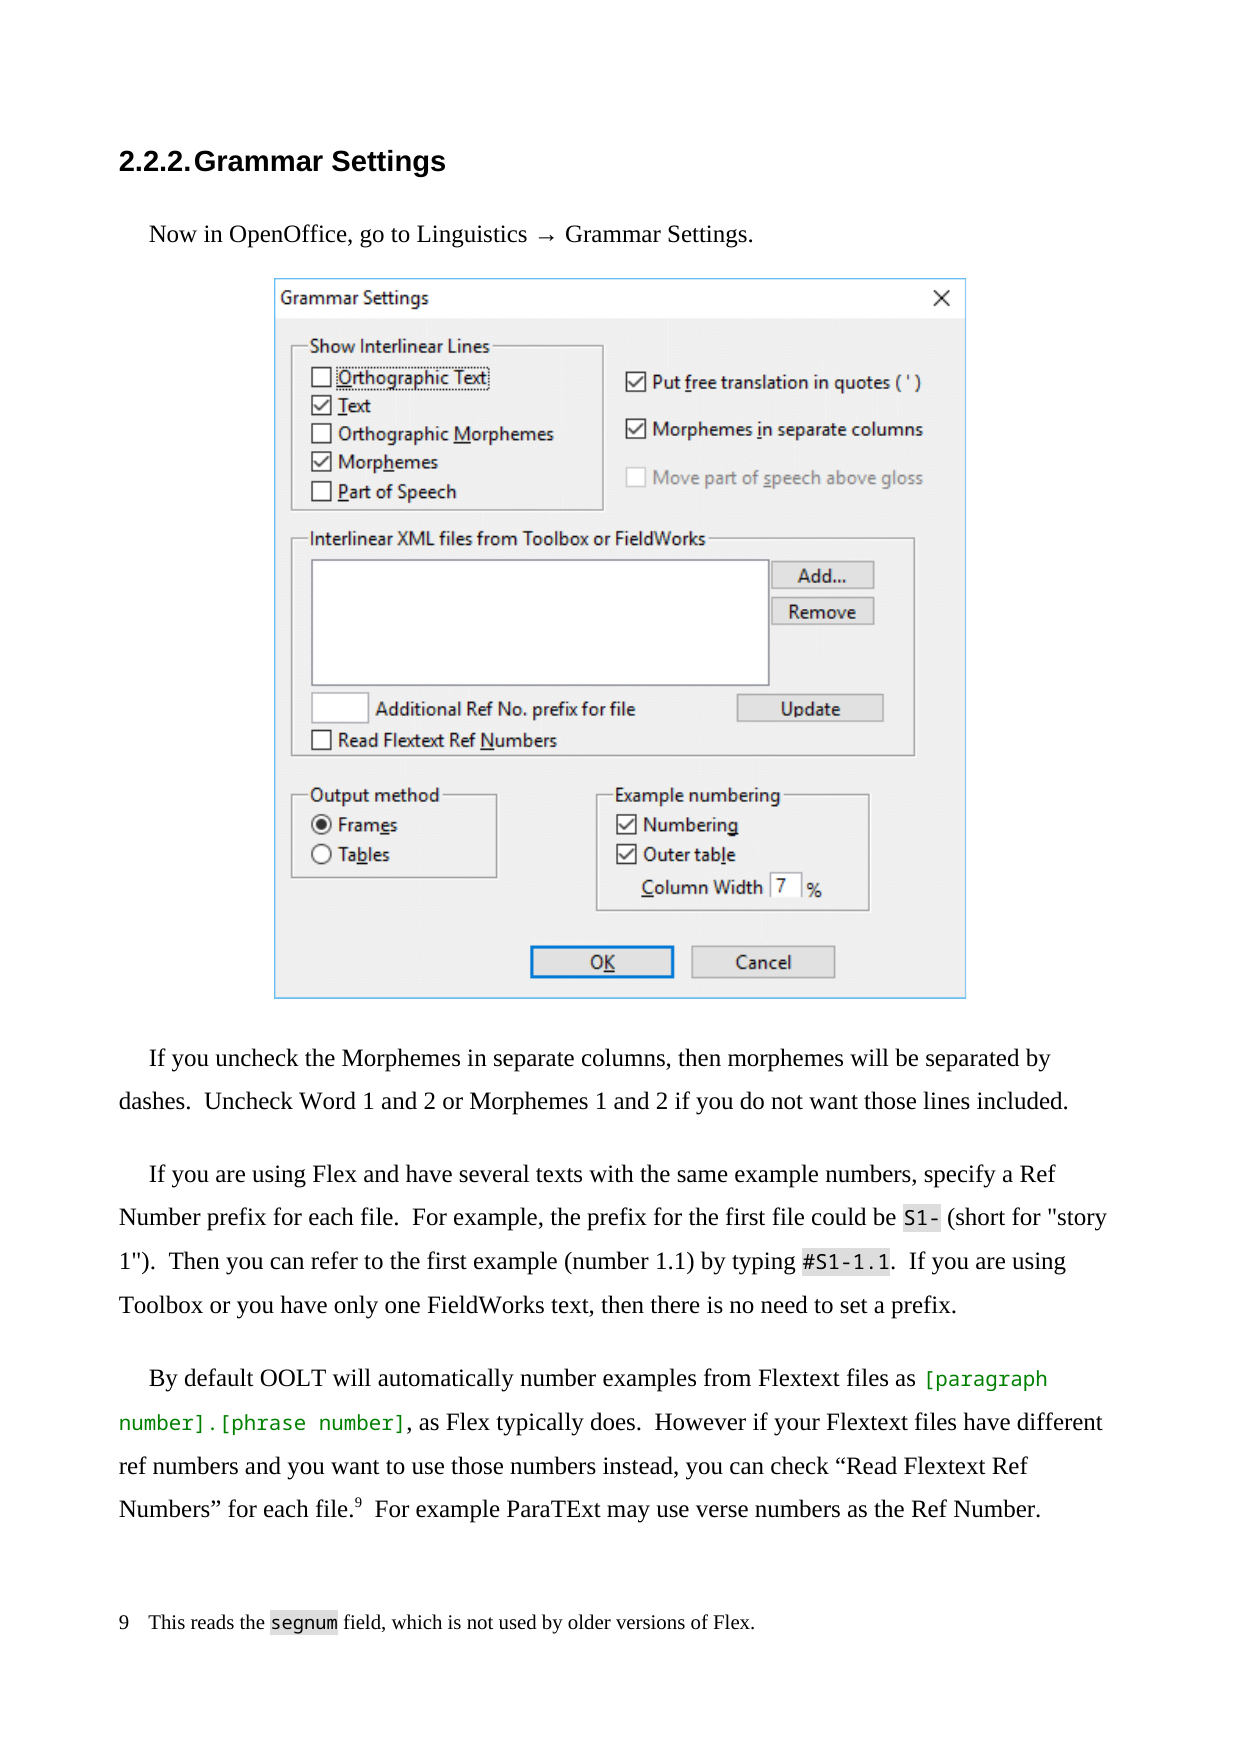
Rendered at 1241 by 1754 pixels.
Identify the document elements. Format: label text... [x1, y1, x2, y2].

subtitle Grammar Settings [118, 143, 1122, 177]
text This reads the segnum field, which is not used by older versions of Flex. [118, 1609, 1122, 1635]
text By default OOLT will automatically number examples from Flextext files as [paragraph number].[phrase number], as Flex typically does. However if your Flextext files have different ref numbers and you want to use those numbers instead, you can check “Read Flextext Ref Numbers” for each file. For example ParaTExt may use verse numbers as the Ref Number. [118, 1363, 1122, 1523]
text If you uncheck the Morphemes in separate columns, then morphemes will be separated by dashes. Uncheck Word 1 and 2 or Morphemes 1 and 2 if you do not want those lines included. [118, 1043, 1122, 1115]
picture [274, 278, 967, 999]
text Now in OpenOffice, go to Linguistics → Grammar Settings. [118, 219, 1122, 248]
text If you are using Flex and have several texts with the same example numbers, specify a Ref Number prefix for each file. For example, the prefix for the first file could be S1- (short for "story 1"). Then you can refer to the first example (number 1.1) by typing #S1-1.1. If you are using Toolbox or you have only one FieldWorks text, then there is no need to set a prefix. [118, 1159, 1122, 1319]
